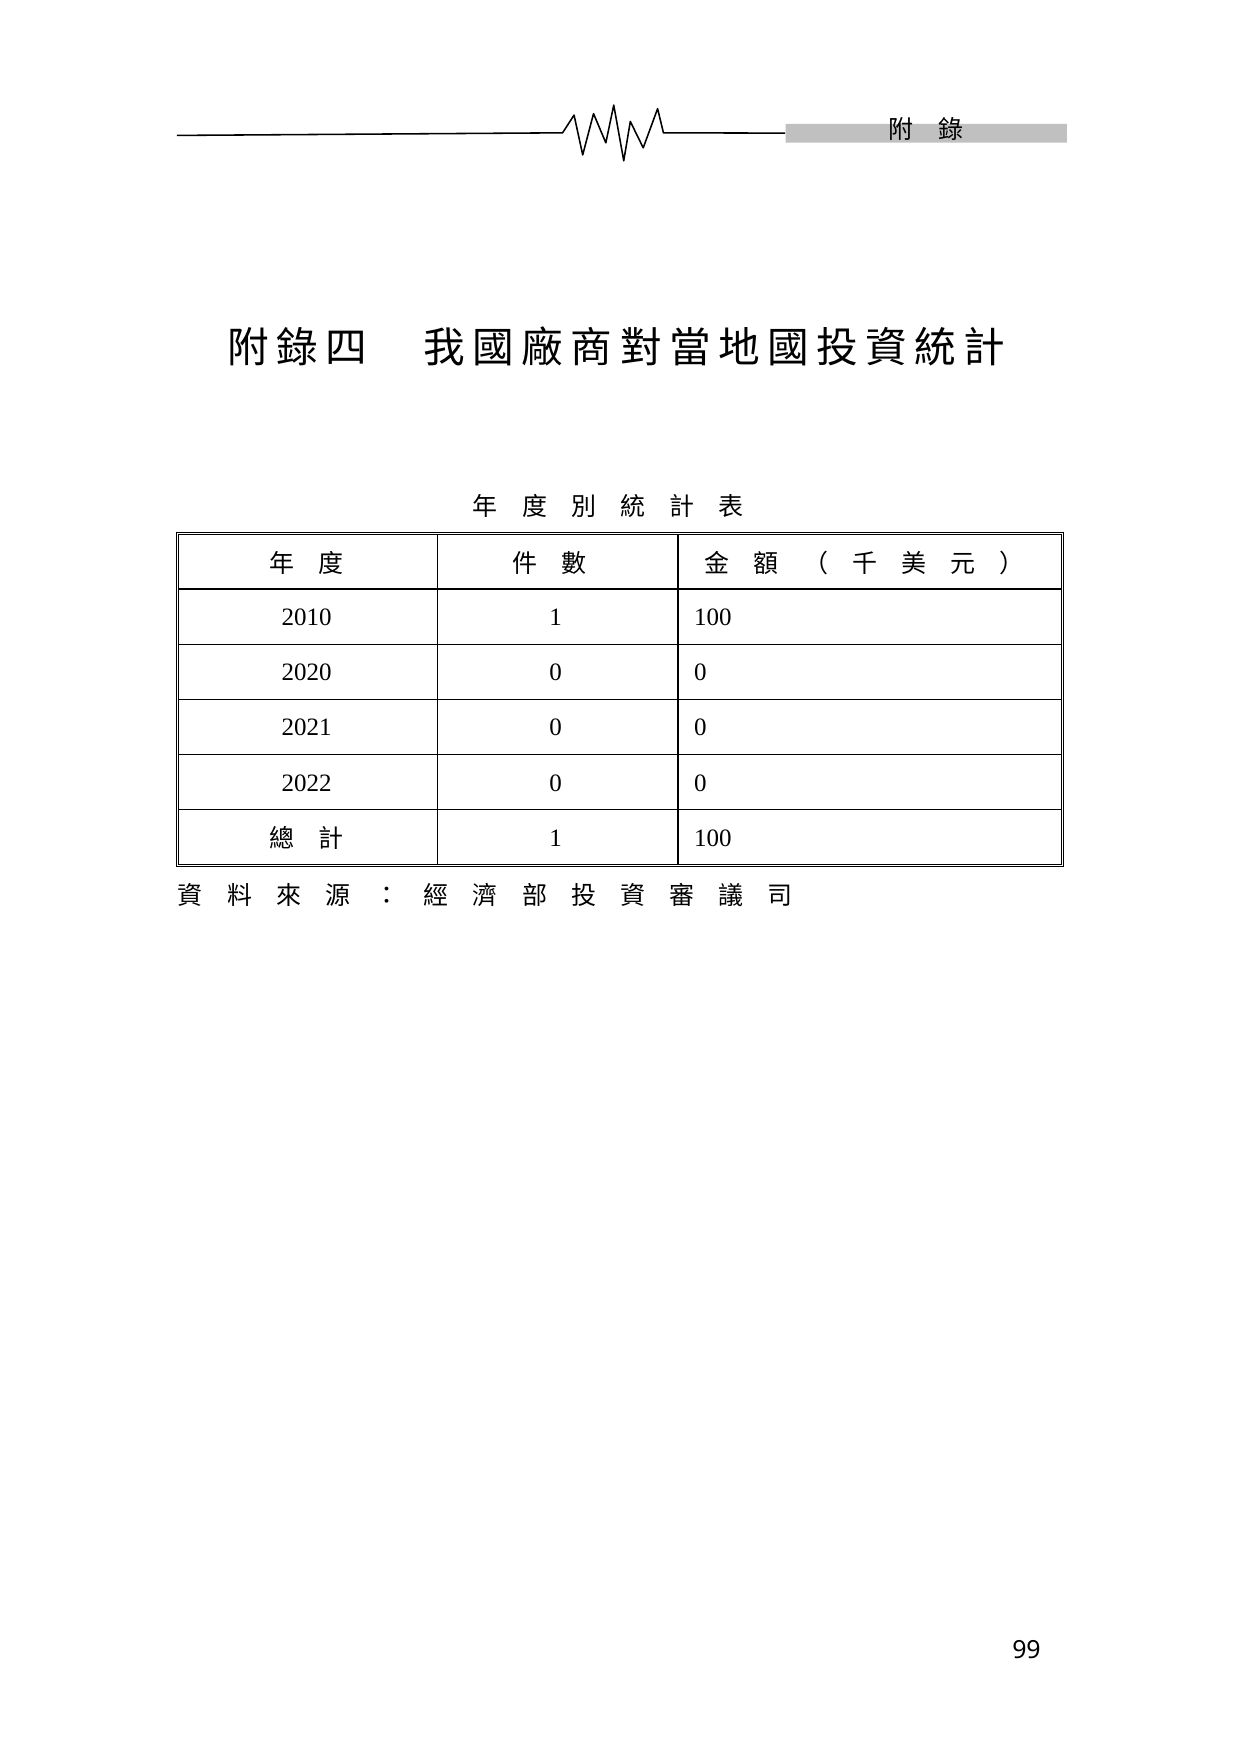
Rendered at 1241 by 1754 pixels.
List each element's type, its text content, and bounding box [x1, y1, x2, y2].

table_cell 2022 [179, 755, 437, 809]
table_cell 0 [438, 755, 677, 809]
table_header 年度 [179, 535, 437, 588]
table_cell 100 [679, 590, 1061, 643]
table_cell 2010 [179, 590, 437, 643]
table_cell 1 [438, 810, 677, 864]
text 年度別統計表 [178, 478, 1063, 532]
table_header 件數 [438, 535, 677, 588]
table_cell 0 [679, 700, 1061, 754]
table_cell 2020 [179, 645, 437, 698]
table_cell 0 [438, 700, 677, 754]
table_cell 0 [438, 645, 677, 698]
table_cell 0 [679, 755, 1061, 809]
table_cell 1 [438, 590, 677, 643]
table_header 金額（千美元） [679, 535, 1061, 588]
table_cell 0 [679, 645, 1061, 698]
table_cell 100 [679, 810, 1061, 864]
table_cell 2021 [179, 700, 437, 754]
text 附錄四 我國廠商對當地國投資統計 [178, 291, 1063, 398]
text 資料來源：經濟部投資審議司 [178, 867, 1063, 921]
table_cell 總計 [179, 810, 437, 864]
